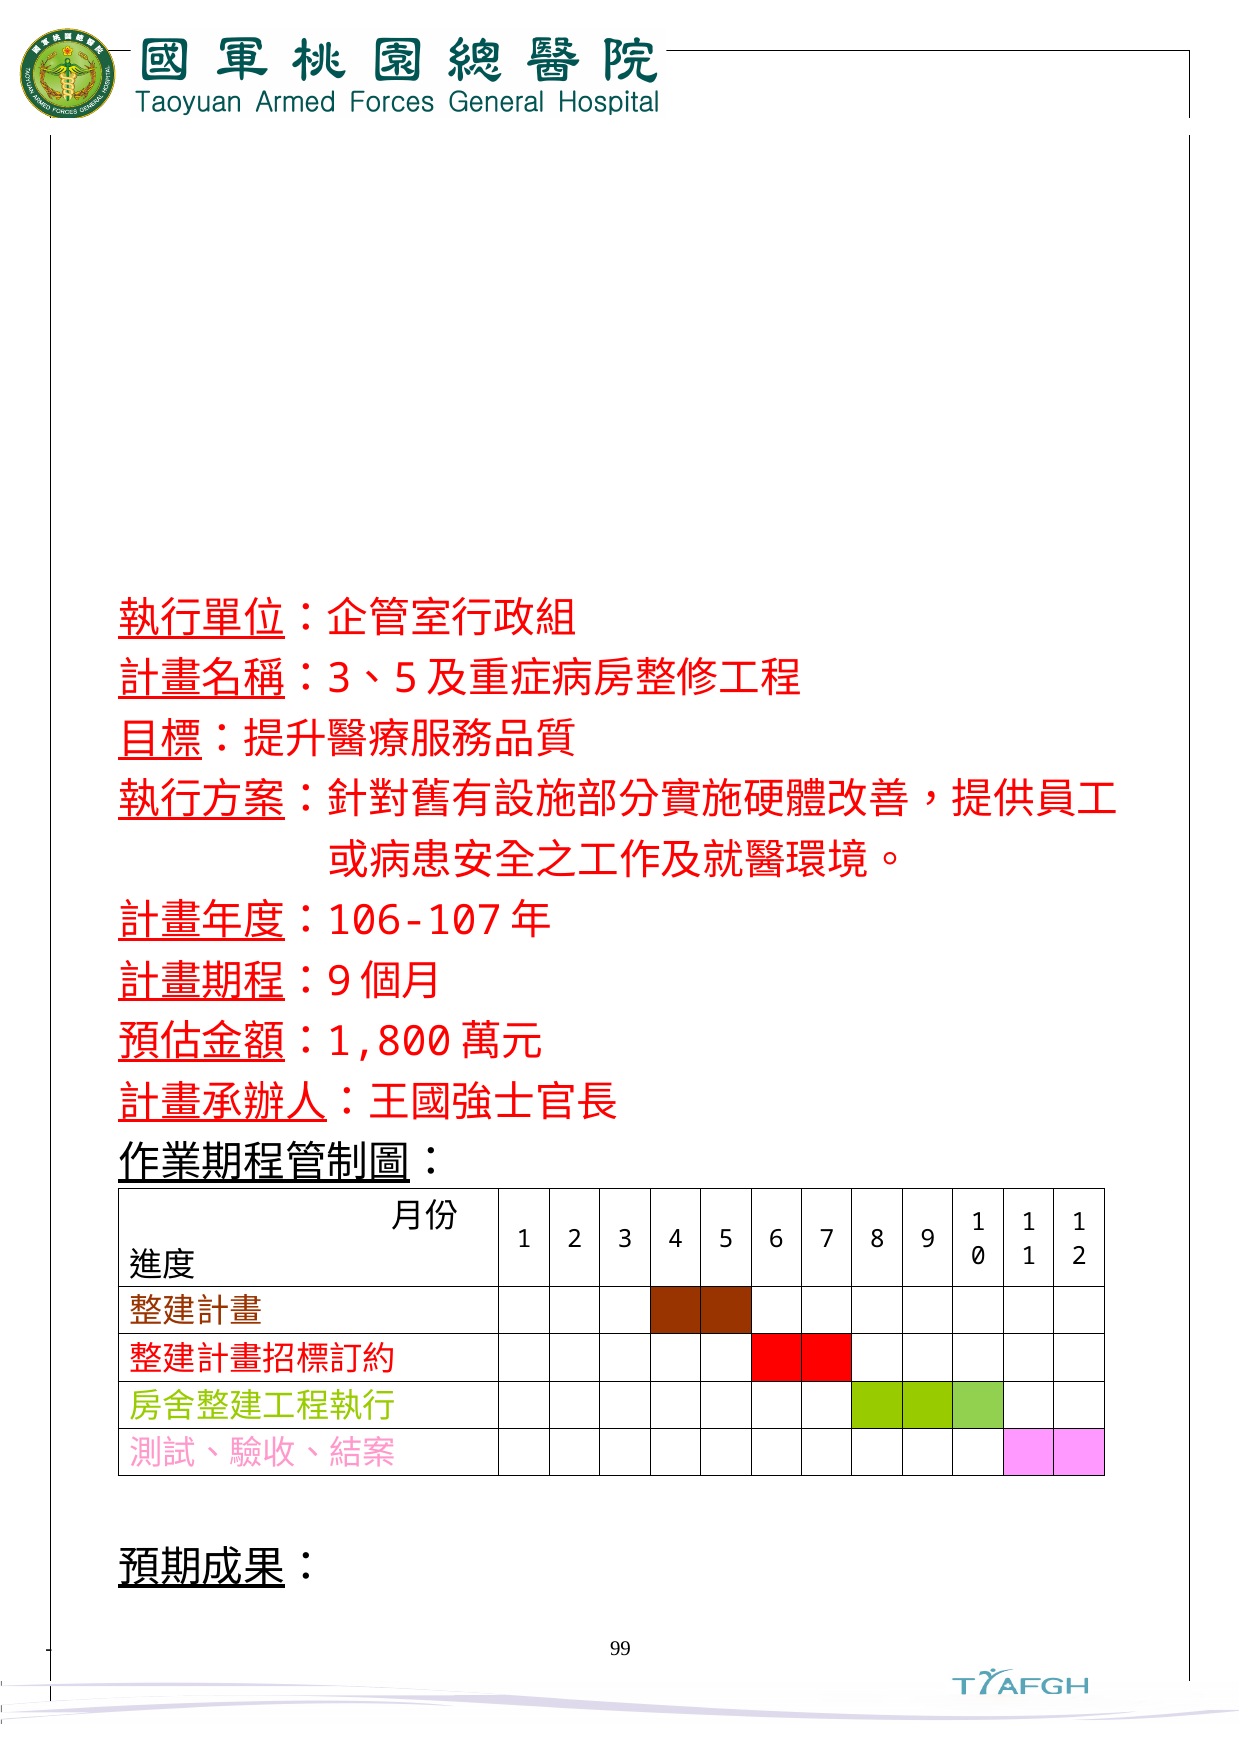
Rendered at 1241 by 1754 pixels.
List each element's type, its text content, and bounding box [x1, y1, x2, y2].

table_cell [802, 1334, 851, 1381]
table_header 11 [1004, 1189, 1053, 1286]
table_header 12 [1054, 1189, 1104, 1286]
table_cell [651, 1429, 700, 1475]
table_cell [953, 1287, 1003, 1333]
table_cell [499, 1287, 549, 1333]
table_cell [701, 1334, 751, 1381]
text 目標：提升醫療服務品質 [118, 705, 1122, 765]
table_cell [1054, 1287, 1104, 1333]
table_cell [600, 1287, 650, 1333]
table_cell [1004, 1429, 1053, 1475]
table_cell [752, 1382, 801, 1428]
table_cell [802, 1382, 851, 1428]
table_cell [852, 1382, 902, 1428]
table_cell [852, 1287, 902, 1333]
table_cell [802, 1429, 851, 1475]
table_header 月份 進度 [119, 1189, 498, 1286]
table_cell [1004, 1334, 1053, 1381]
table_cell [903, 1287, 952, 1333]
text 預期成果： [118, 1533, 1122, 1593]
text [62, 72, 76, 98]
table_cell [701, 1382, 751, 1428]
table_cell [701, 1287, 751, 1333]
text 執行方案：針對舊有設施部分實施硬體改善，提供員工或病患安全之工作及就醫環境。 [118, 765, 1122, 886]
table_cell [852, 1429, 902, 1475]
table_cell 測試、驗收、結案 [119, 1429, 498, 1475]
table_cell 整建計畫招標訂約 [119, 1334, 498, 1381]
table_cell [903, 1429, 952, 1475]
table_cell [953, 1382, 1003, 1428]
table_cell [1054, 1429, 1104, 1475]
table_cell [550, 1334, 599, 1381]
table_header 4 [651, 1189, 700, 1286]
table_cell [1054, 1382, 1104, 1428]
text 執行單位：企管室行政組 [118, 584, 1122, 644]
table_cell [802, 1287, 851, 1333]
table_cell [600, 1429, 650, 1475]
table_cell [600, 1334, 650, 1381]
table_cell [499, 1382, 549, 1428]
table_header 7 [802, 1189, 851, 1286]
table_cell 整建計畫 [119, 1287, 498, 1333]
table_cell [752, 1287, 801, 1333]
table_cell [550, 1382, 599, 1428]
table_cell [651, 1382, 700, 1428]
table_cell [651, 1287, 700, 1333]
table_header 8 [852, 1189, 902, 1286]
table_cell [499, 1429, 549, 1475]
table_header 2 [550, 1189, 599, 1286]
text 計畫年度：106-107年 [118, 886, 1122, 947]
table_cell [499, 1334, 549, 1381]
table_header 9 [903, 1189, 952, 1286]
table_cell [903, 1334, 952, 1381]
table_cell [1004, 1287, 1053, 1333]
text 計畫名稱：3、5及重症病房整修工程 [118, 644, 1122, 705]
table_header 3 [600, 1189, 650, 1286]
table_cell [1054, 1334, 1104, 1381]
table_cell [903, 1382, 952, 1428]
table_cell [752, 1429, 801, 1475]
table_cell [62, 72, 76, 98]
text 計畫期程：9個月 [118, 947, 1122, 1007]
text 作業期程管制圖： [118, 1128, 1122, 1188]
table_header 1 [499, 1189, 549, 1286]
table_cell [651, 1334, 700, 1381]
table_cell [550, 1287, 599, 1333]
table_cell [600, 1382, 650, 1428]
table_cell 房舍整建工程執行 [119, 1382, 498, 1428]
table_header 10 [953, 1189, 1003, 1286]
table_cell [550, 1429, 599, 1475]
table_header 5 [701, 1189, 751, 1286]
table_cell [852, 1334, 902, 1381]
table_cell [953, 1334, 1003, 1381]
table_header 6 [752, 1189, 801, 1286]
text 計畫承辦人：王國強士官長 [118, 1068, 1122, 1128]
table_cell [953, 1429, 1003, 1475]
table_cell [701, 1429, 751, 1475]
table_cell [1004, 1382, 1053, 1428]
text 預估金額：1,800萬元 [118, 1007, 1122, 1068]
table_cell [752, 1334, 801, 1381]
